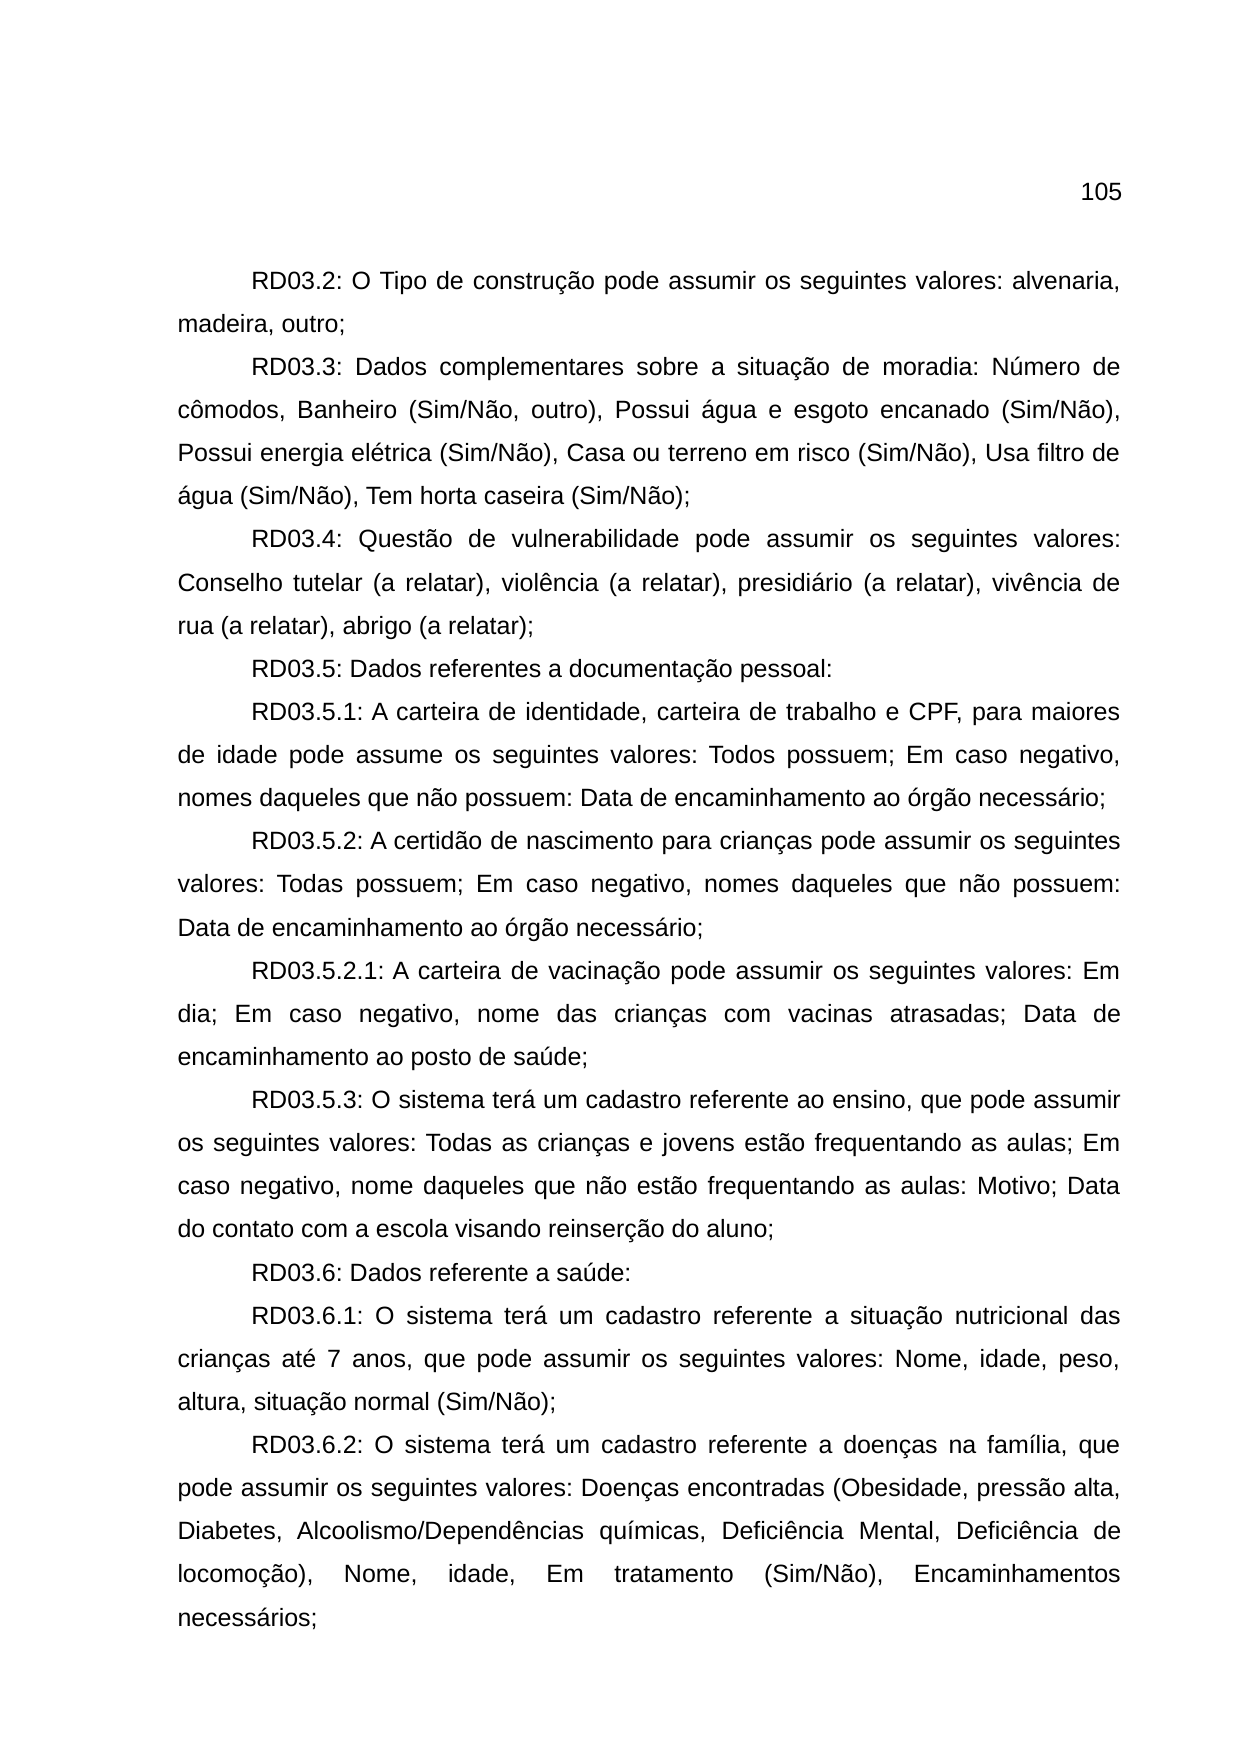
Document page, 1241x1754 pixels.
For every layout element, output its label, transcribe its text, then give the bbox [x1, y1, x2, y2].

text RD03.5.2.1: A carteira de vacinação pode assumir os seguintes valores: Em dia; Em caso negativo, nome das crianças com vacinas atrasadas; Data de encaminhamento ao posto de saúde; [177, 956, 1122, 1071]
text RD03.5.1: A carteira de identidade, carteira de trabalho e CPF, para maiores de idade pode assume os seguintes valores: Todos possuem; Em caso negativo, nomes daqueles que não possuem: Data de encaminhamento ao órgão necessário; [177, 697, 1122, 812]
text RD03.5: Dados referentes a documentação pessoal: [177, 654, 1122, 683]
text RD03.3: Dados complementares sobre a situação de moradia: Número de cômodos, Banheiro (Sim/Não, outro), Possui água e esgoto encanado (Sim/Não), Possui energia elétrica (Sim/Não), Casa ou terreno em risco (Sim/Não), Usa filtro de água (Sim/Não), Tem horta caseira (Sim/Não); [177, 352, 1122, 510]
text RD03.6: Dados referente a saúde: [177, 1258, 1122, 1286]
text RD03.6.2: O sistema terá um cadastro referente a doenças na família, que pode assumir os seguintes valores: Doenças encontradas (Obesidade, pressão alta, Diabetes, Alcoolismo/Dependências químicas, Deficiência Mental, Deficiência de locomoção), Nome, idade, Em tratamento (Sim/Não), Encaminhamentos necessários; [177, 1430, 1122, 1631]
text RD03.4: Questão de vulnerabilidade pode assumir os seguintes valores: Conselho tutelar (a relatar), violência (a relatar), presidiário (a relatar), vivência de rua (a relatar), abrigo (a relatar); [177, 524, 1122, 639]
text RD03.2: O Tipo de construção pode assumir os seguintes valores: alvenaria, madeira, outro; [177, 266, 1122, 338]
text RD03.5.2: A certidão de nascimento para crianças pode assumir os seguintes valores: Todas possuem; Em caso negativo, nomes daqueles que não possuem: Data de encaminhamento ao órgão necessário; [177, 826, 1122, 941]
text RD03.5.3: O sistema terá um cadastro referente ao ensino, que pode assumir os seguintes valores: Todas as crianças e jovens estão frequentando as aulas; Em caso negativo, nome daqueles que não estão frequentando as aulas: Motivo; Data do contato com a escola visando reinserção do aluno; [177, 1085, 1122, 1243]
text RD03.6.1: O sistema terá um cadastro referente a situação nutricional das crianças até 7 anos, que pode assumir os seguintes valores: Nome, idade, peso, altura, situação normal (Sim/Não); [177, 1301, 1122, 1416]
